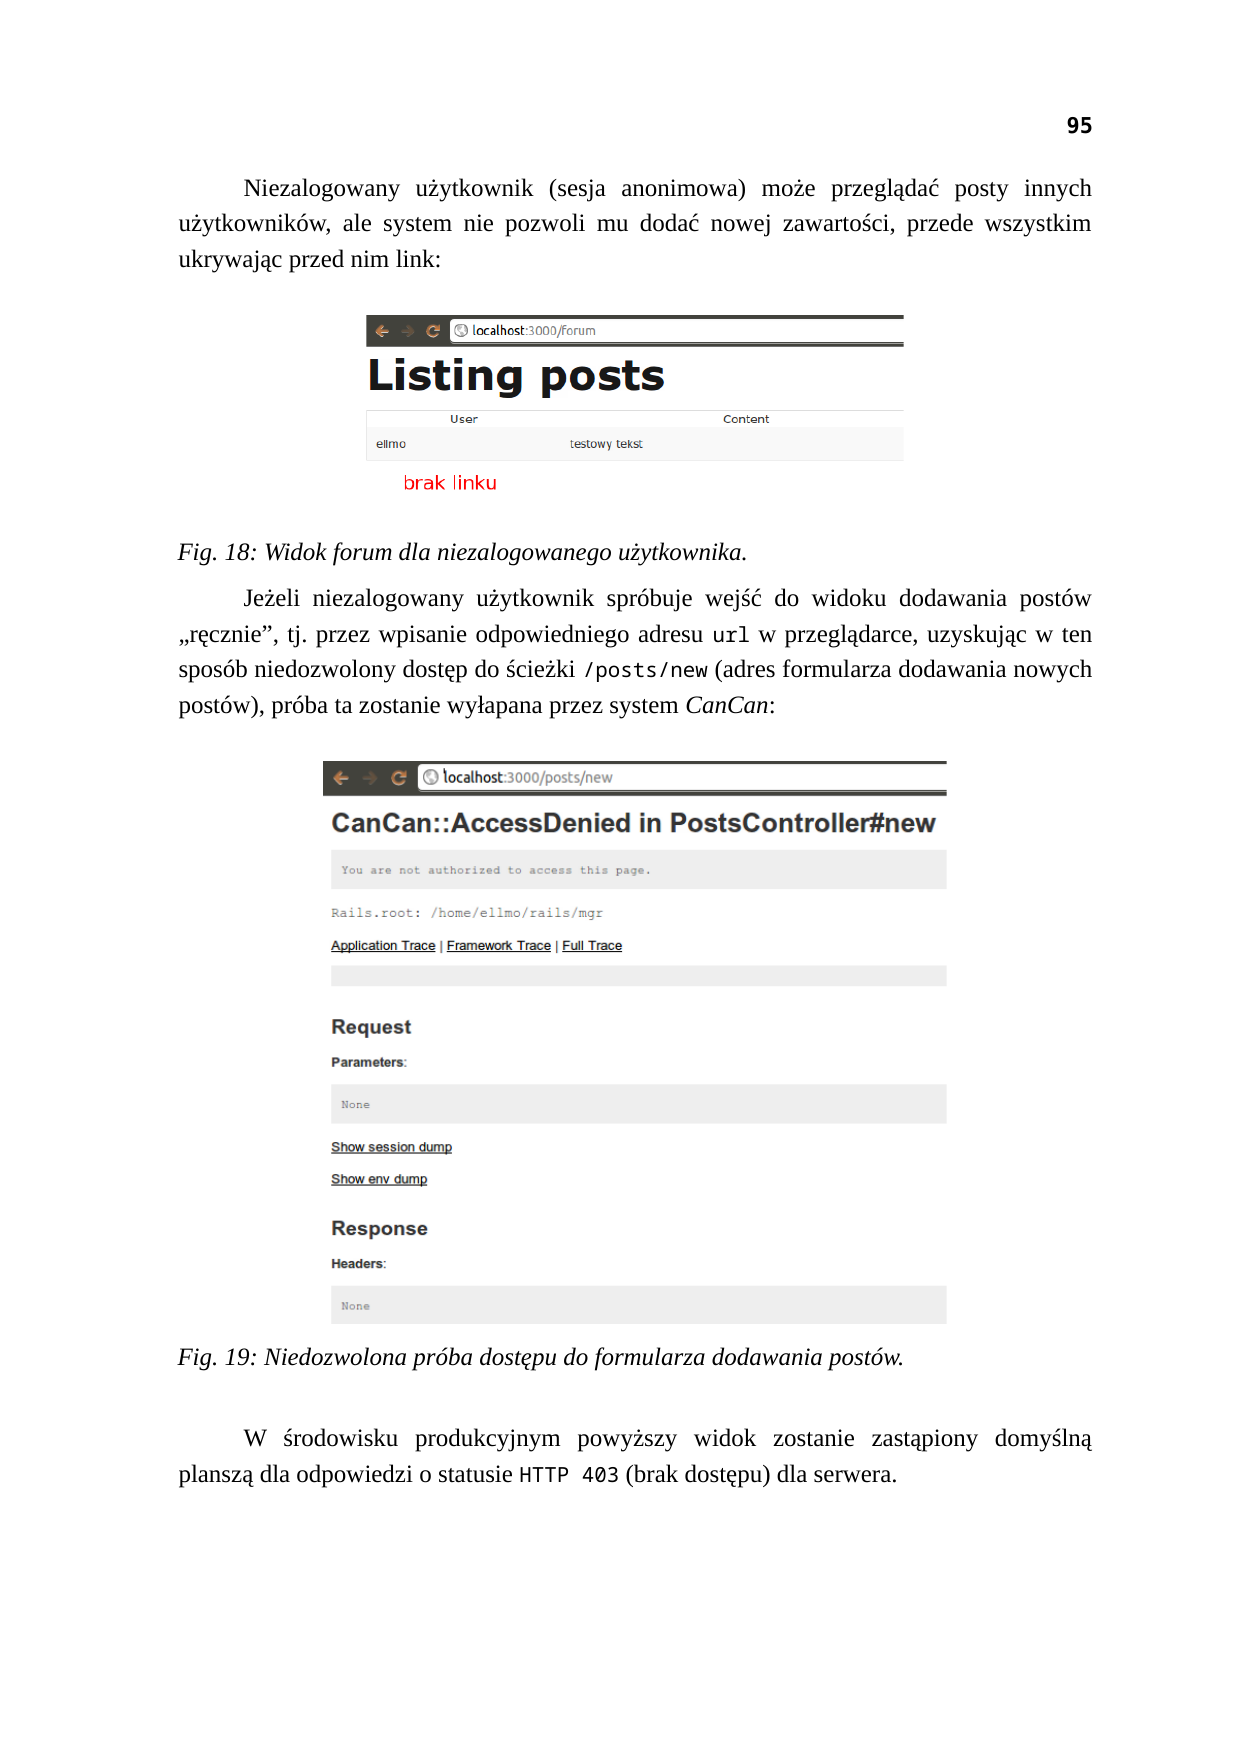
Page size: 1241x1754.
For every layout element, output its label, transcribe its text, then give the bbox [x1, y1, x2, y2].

text Fig. 19: Niedozwolona próba dostępu do formularza dodawania postów. [177, 1342, 1093, 1370]
text Jeżeli niezalogowany użytkownik spróbuje wejść do widoku dodawania postów „ręcznie”, tj. przez wpisanie odpowiedniego adresu url w przeglądarce, uzyskując w ten sposób niedozwolony dostęp do ścieżki /posts/new (adres formularza dodawania nowych postów), próba ta zostanie wyłapana przez system CanCan: [178, 578, 1093, 720]
text Fig. 18: Widok forum dla niezalogowanego użytkownika. [177, 537, 1093, 566]
text Niezalogowany użytkownik (sesja anonimowa) może przeglądać posty innych użytkowników, ale system nie pozwoli mu dodać nowej zawartości, przede wszystkim ukrywając przed nim link: [178, 168, 1093, 274]
table_header [177, 310, 1093, 525]
table_header [177, 756, 1093, 1329]
text W środowisku produkcyjnym powyższy widok zostanie zastąpiony domyślną planszą dla odpowiedzi o statusie HTTP 403 (brak dostępu) dla serwera. [178, 1418, 1093, 1489]
picture [366, 315, 904, 519]
picture [323, 761, 947, 1324]
